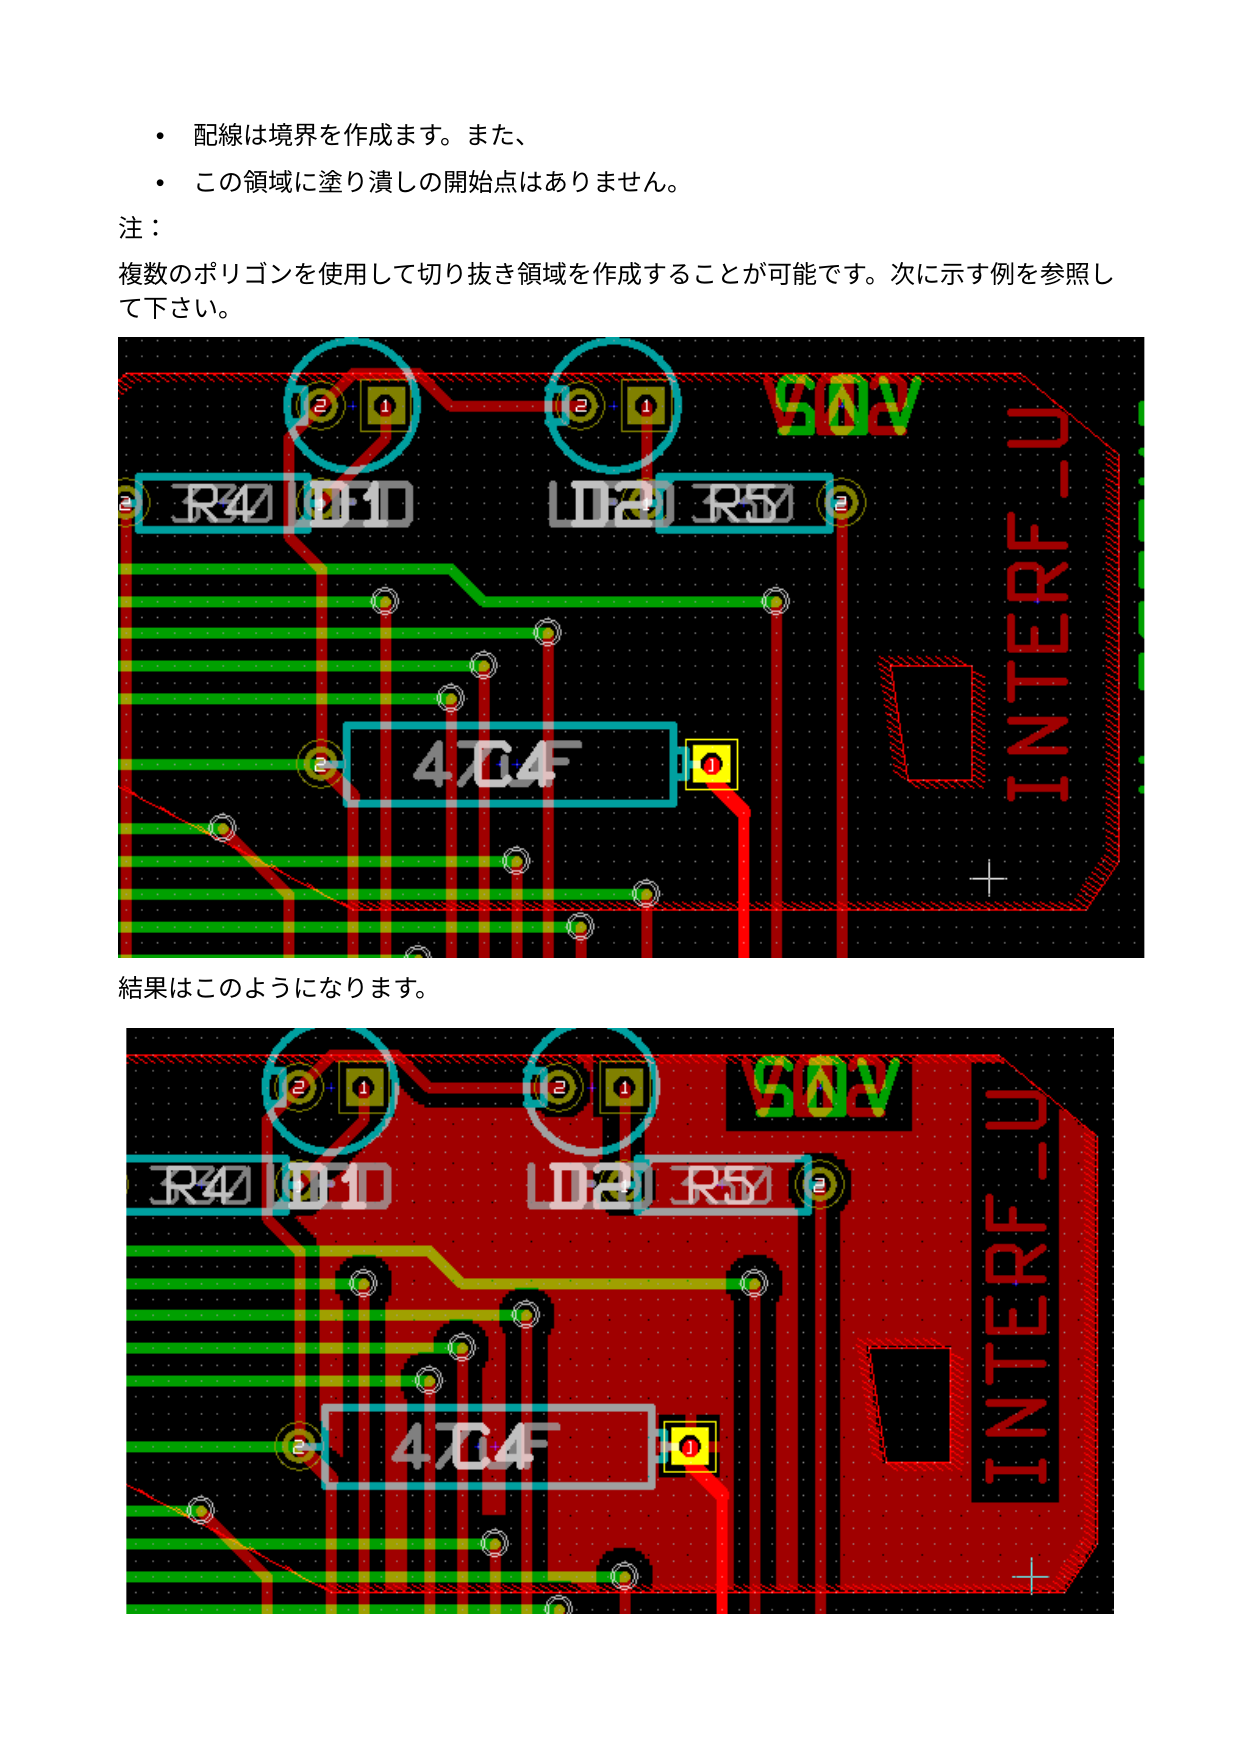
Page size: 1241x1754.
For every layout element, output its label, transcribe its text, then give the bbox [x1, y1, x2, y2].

picture [118, 337, 1145, 958]
list この領域に塗り潰しの開始点はありません。 [156, 164, 1122, 198]
text 結果はこのようになります。 [118, 971, 1122, 1004]
text 注： [118, 211, 1122, 245]
list 配線は境界を作成ます。また、 [156, 118, 1122, 152]
picture [126, 1028, 1114, 1614]
text 複数のポリゴンを使用して切り抜き領域を作成することが可能です。次に示す例を参照して下さい。 [118, 257, 1122, 325]
